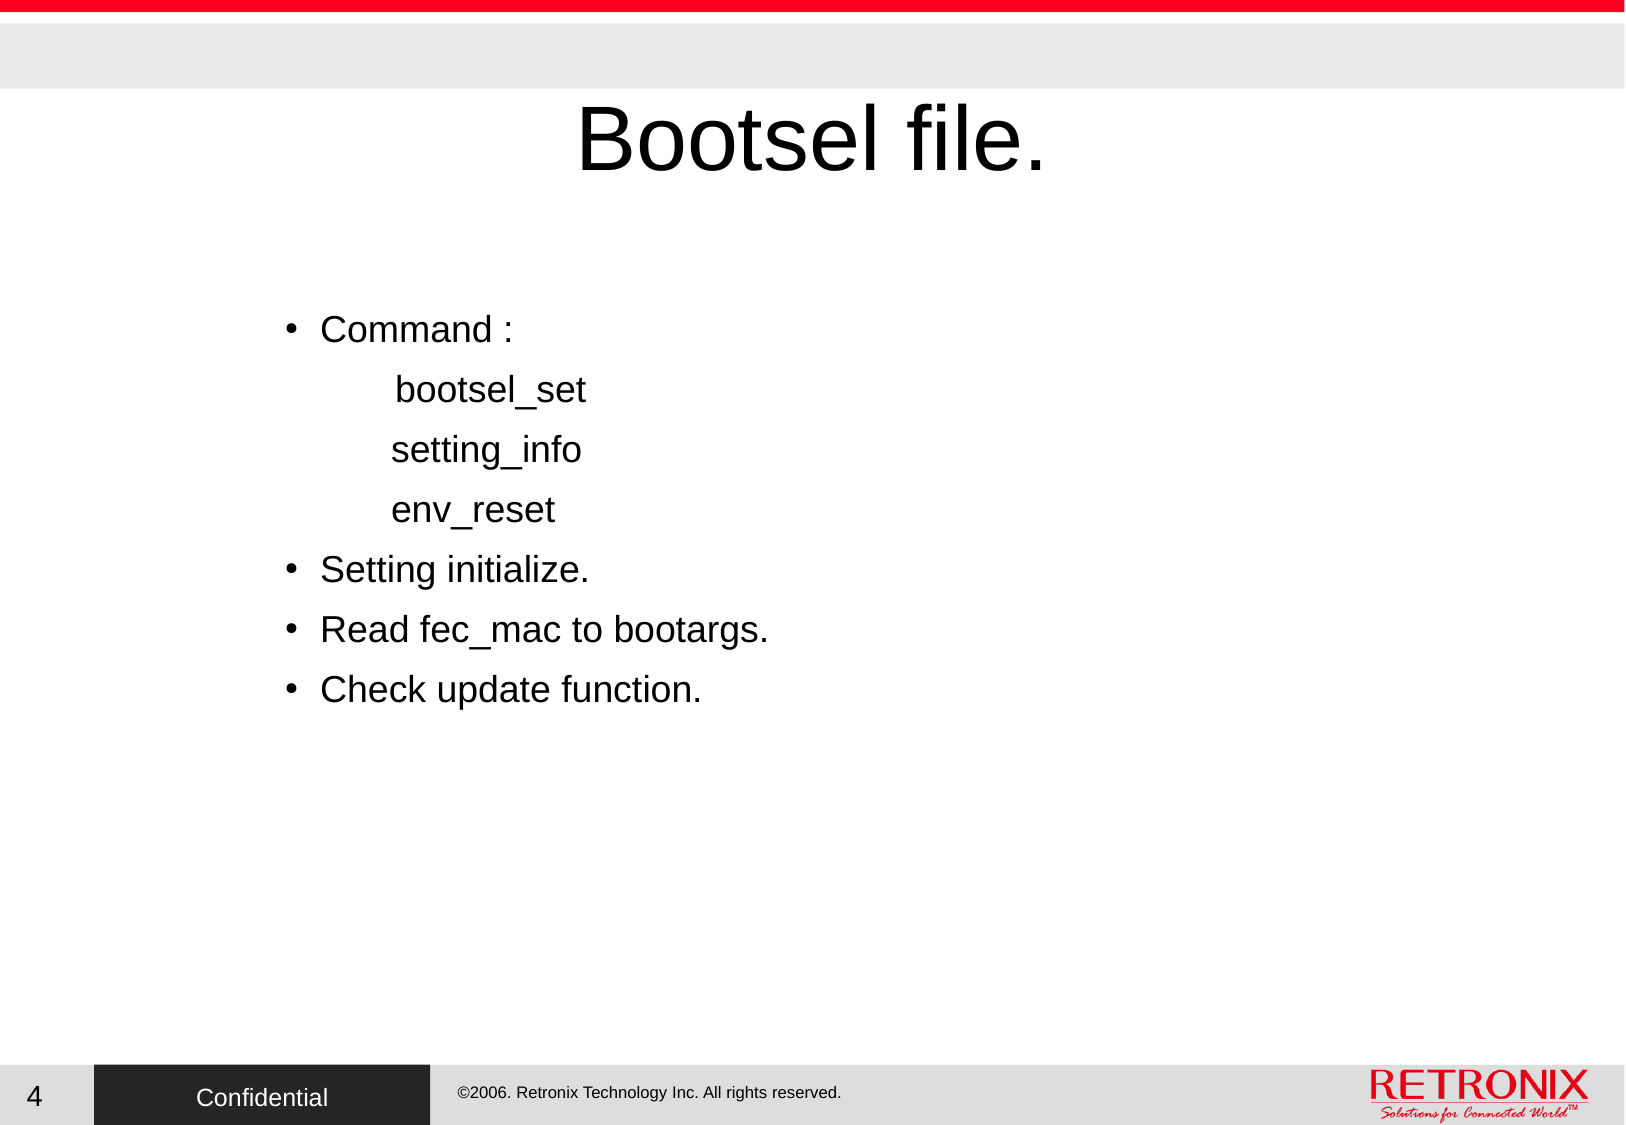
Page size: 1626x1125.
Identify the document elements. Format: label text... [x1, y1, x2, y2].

title Bootsel file. [81, 44, 1544, 233]
text_box Command : bootsel_set setting_info env_reset Setting initialize. Read fec_mac to bootargs. Check update function. [270, 285, 1291, 779]
text_box [11, 1070, 100, 1116]
picture [1367, 1067, 1592, 1125]
